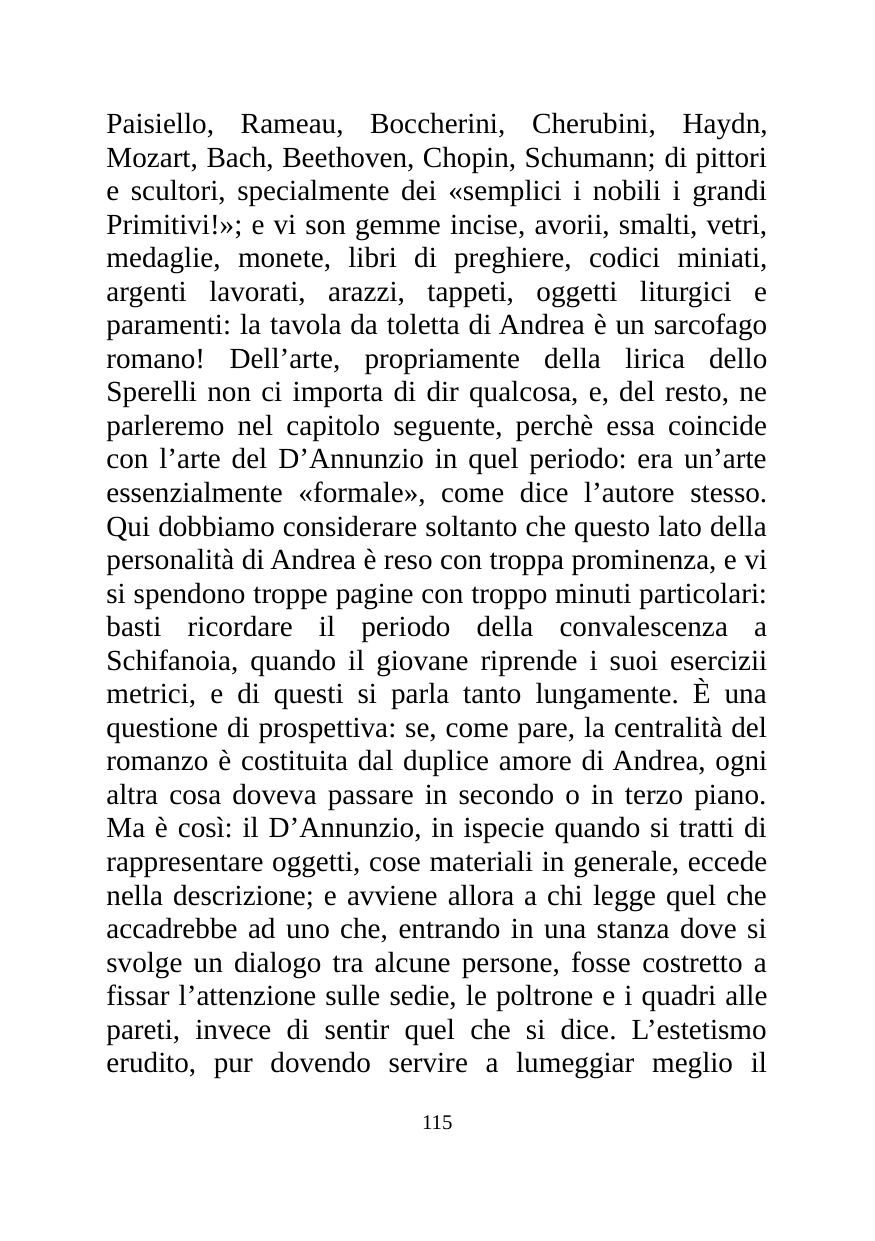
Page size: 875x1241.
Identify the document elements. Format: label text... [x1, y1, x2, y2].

text Paisiello, Rameau, Boccherini, Cherubini, Haydn, Mozart, Bach, Beethoven, Chopin, Schumann; di pittori e scultori, specialmente dei «semplici i nobili i grandi Primitivi!»; e vi son gemme incise, avorii, smalti, vetri, medaglie, monete, libri di preghiere, codici miniati, argenti lavorati, arazzi, tappeti, oggetti liturgici e paramenti: la tavola da toletta di Andrea è un sarcofago romano! Dell’arte, propriamente della lirica dello Sperelli non ci importa di dir qualcosa, e, del resto, ne parleremo nel capitolo seguente, perchè essa coincide con l’arte del D’Annunzio in quel periodo: era un’arte essenzialmente «formale», come dice l’autore stesso. Qui dobbiamo considerare soltanto che questo lato della personalità di Andrea è reso con troppa prominenza, e vi si spendono troppe pagine con troppo minuti particolari: basti ricordare il periodo della convalescenza a Schifanoia, quando il giovane riprende i suoi esercizii metrici, e di questi si parla tanto lungamente. È una questione di prospettiva: se, come pare, la centralità del romanzo è costituita dal duplice amore di Andrea, ogni altra cosa doveva passare in secondo o in terzo piano. Ma è così: il D’Annunzio, in ispecie quando si tratti di rappresentare oggetti, cose materiali in generale, eccede nella descrizione; e avviene allora a chi legge quel che accadrebbe ad uno che, entrando in una stanza dove si svolge un dialogo tra alcune persone, fosse costretto a fissar l’attenzione sulle sedie, le poltrone e i quadri alle pareti, invece di sentir quel che si dice. L’estetismo erudito, pur dovendo servire a lumeggiar meglio il [106, 106, 768, 1079]
